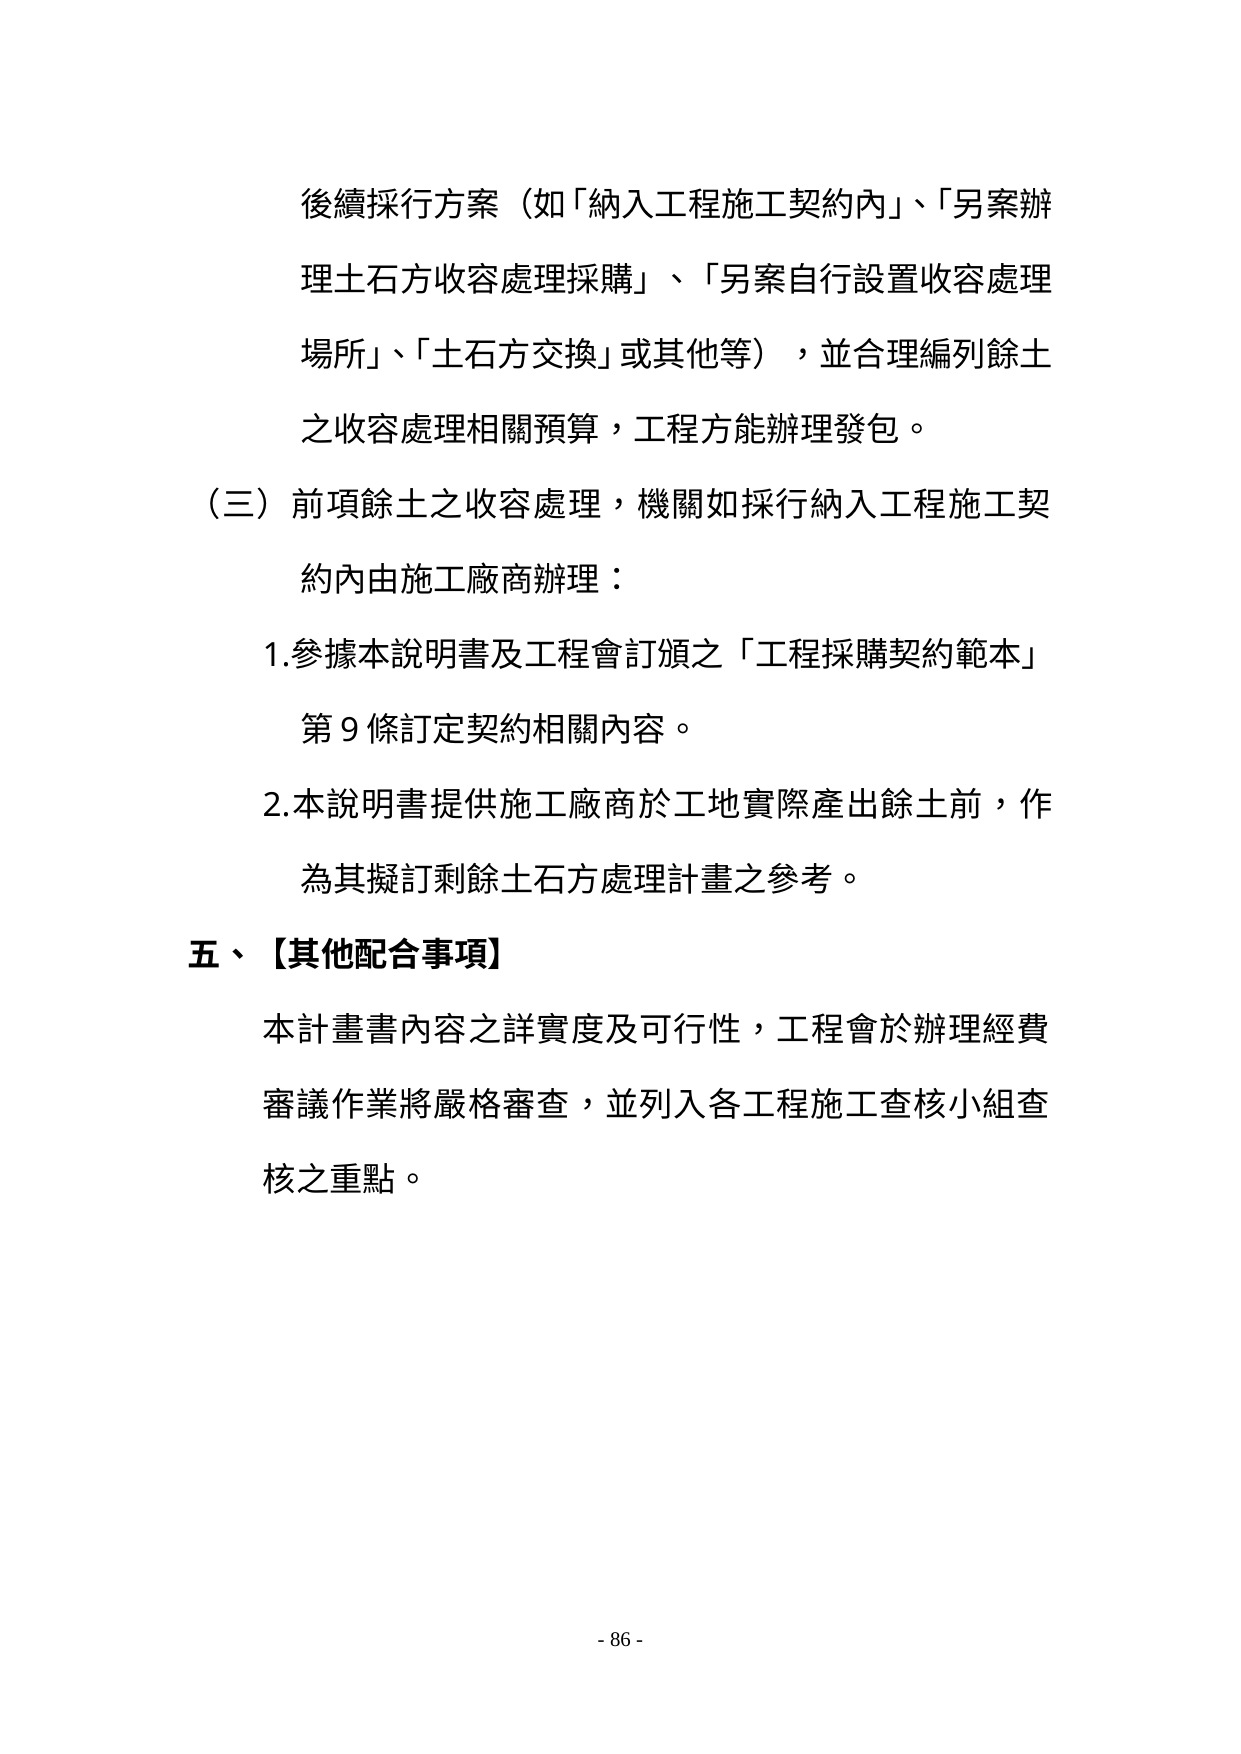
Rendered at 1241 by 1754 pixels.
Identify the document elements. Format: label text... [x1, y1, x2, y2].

text 1.參據本說明書及工程會訂頒之「工程採購契約範本」第9條訂定契約相關內容。 [262, 614, 1053, 764]
text 五、【其他配合事項】 [187, 914, 1053, 989]
text 本計畫書內容之詳實度及可行性，工程會於辦理經費審議作業將嚴格審查，並列入各工程施工查核小組查核之重點。 [262, 989, 1050, 1214]
text 後續採行方案（如「納入工程施工契約內」、「另案辦理土石方收容處理採購」、「另案自行設置收容處理場所」、「土石方交換」或其他等），並合理編列餘土之收容處理相關預算，工程方能辦理發包。 [187, 164, 1053, 464]
text 2.本說明書提供施工廠商於工地實際產出餘土前，作為其擬訂剩餘土石方處理計畫之參考。 [262, 764, 1053, 914]
text （三）前項餘土之收容處理，機關如採行納入工程施工契約內由施工廠商辦理： [187, 464, 1053, 614]
